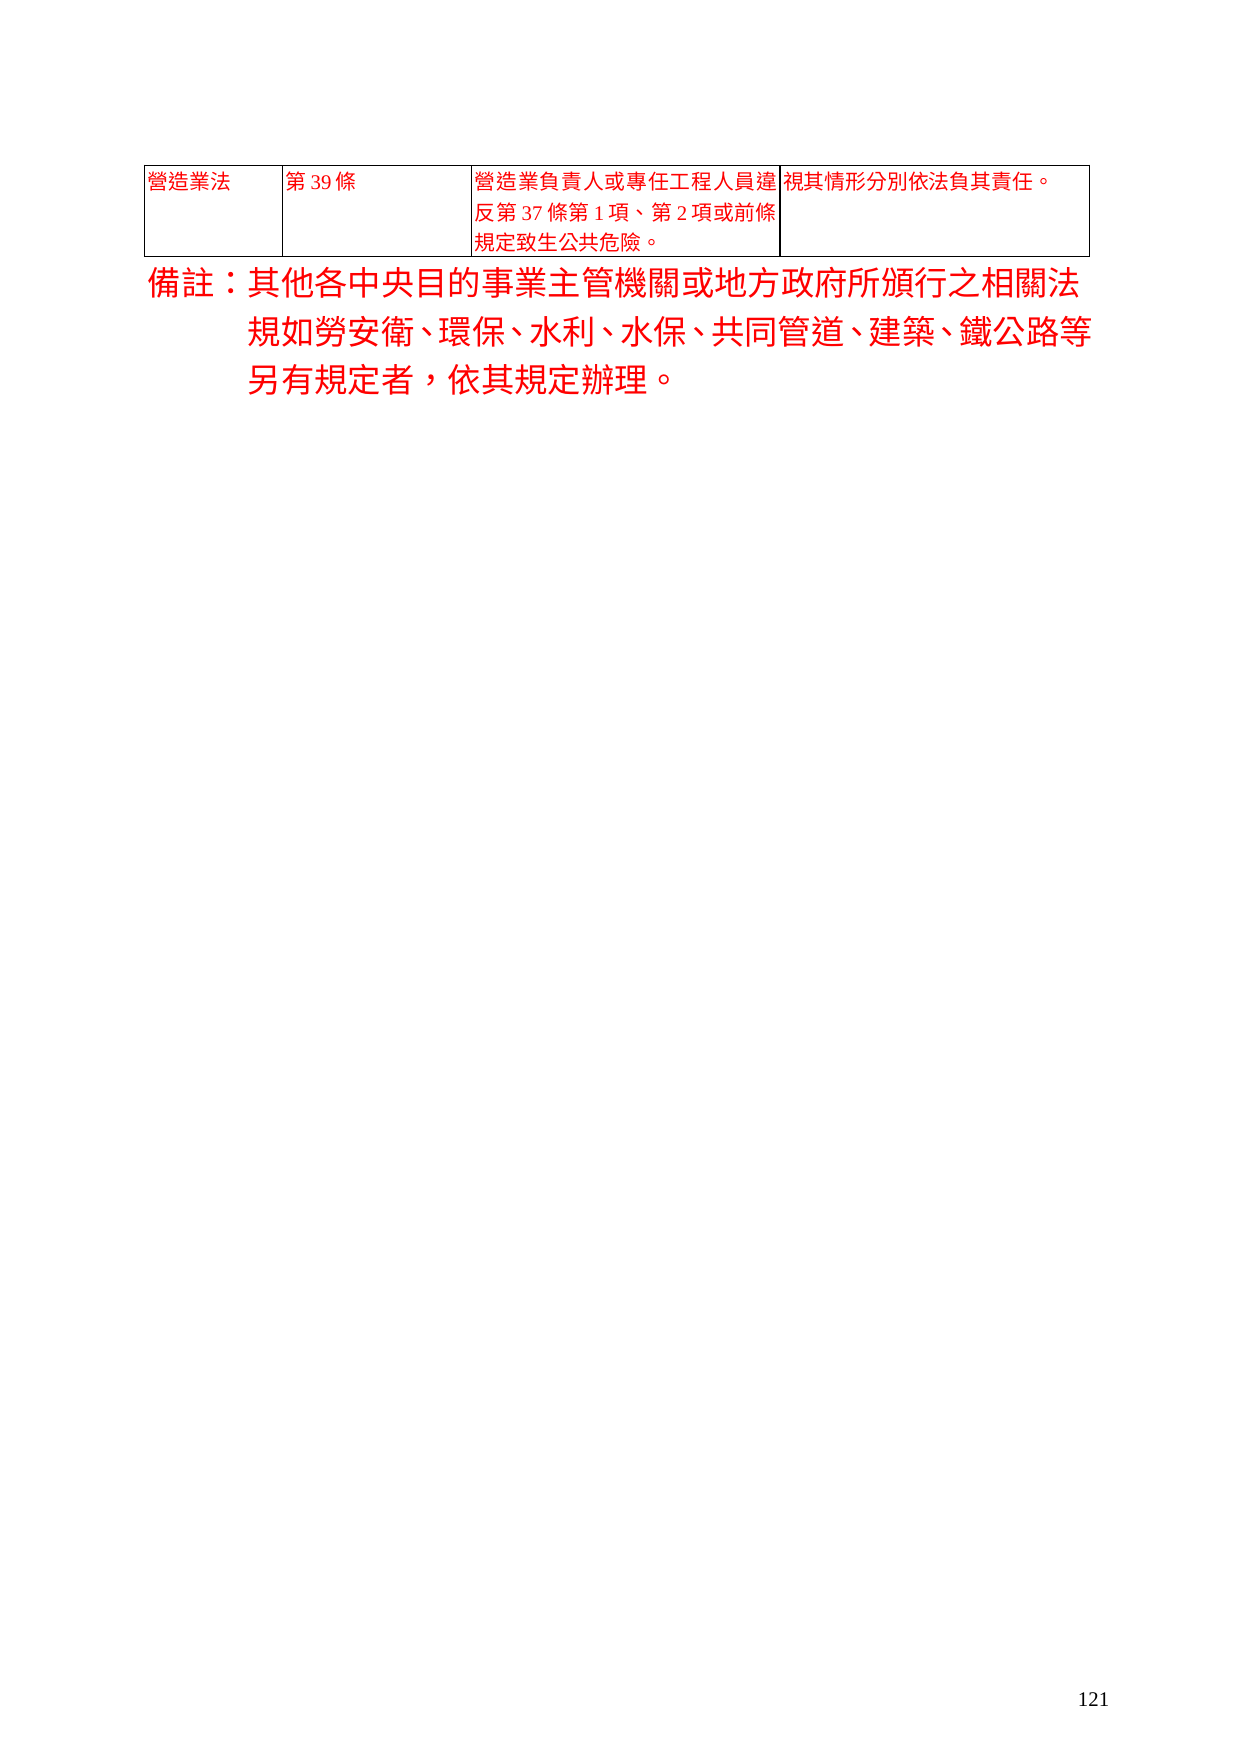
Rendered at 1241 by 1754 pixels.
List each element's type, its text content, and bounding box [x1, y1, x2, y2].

table_cell 營造業法 [145, 166, 282, 256]
table_cell 營造業負責人或專任工程人員違反第37條第1項、第2項或前條規定致生公共危險。 [472, 166, 779, 256]
table_cell 視其情形分別依法負其責任。 [781, 166, 1089, 256]
text 備註：其他各中央目的事業主管機關或地方政府所頒行之相關法規如勞安衛、環保、水利、水保、共同管道、建築、鐵公路等另有規定者，依其規定辦理。 [148, 257, 1092, 402]
table_cell 第39條 [283, 166, 471, 256]
